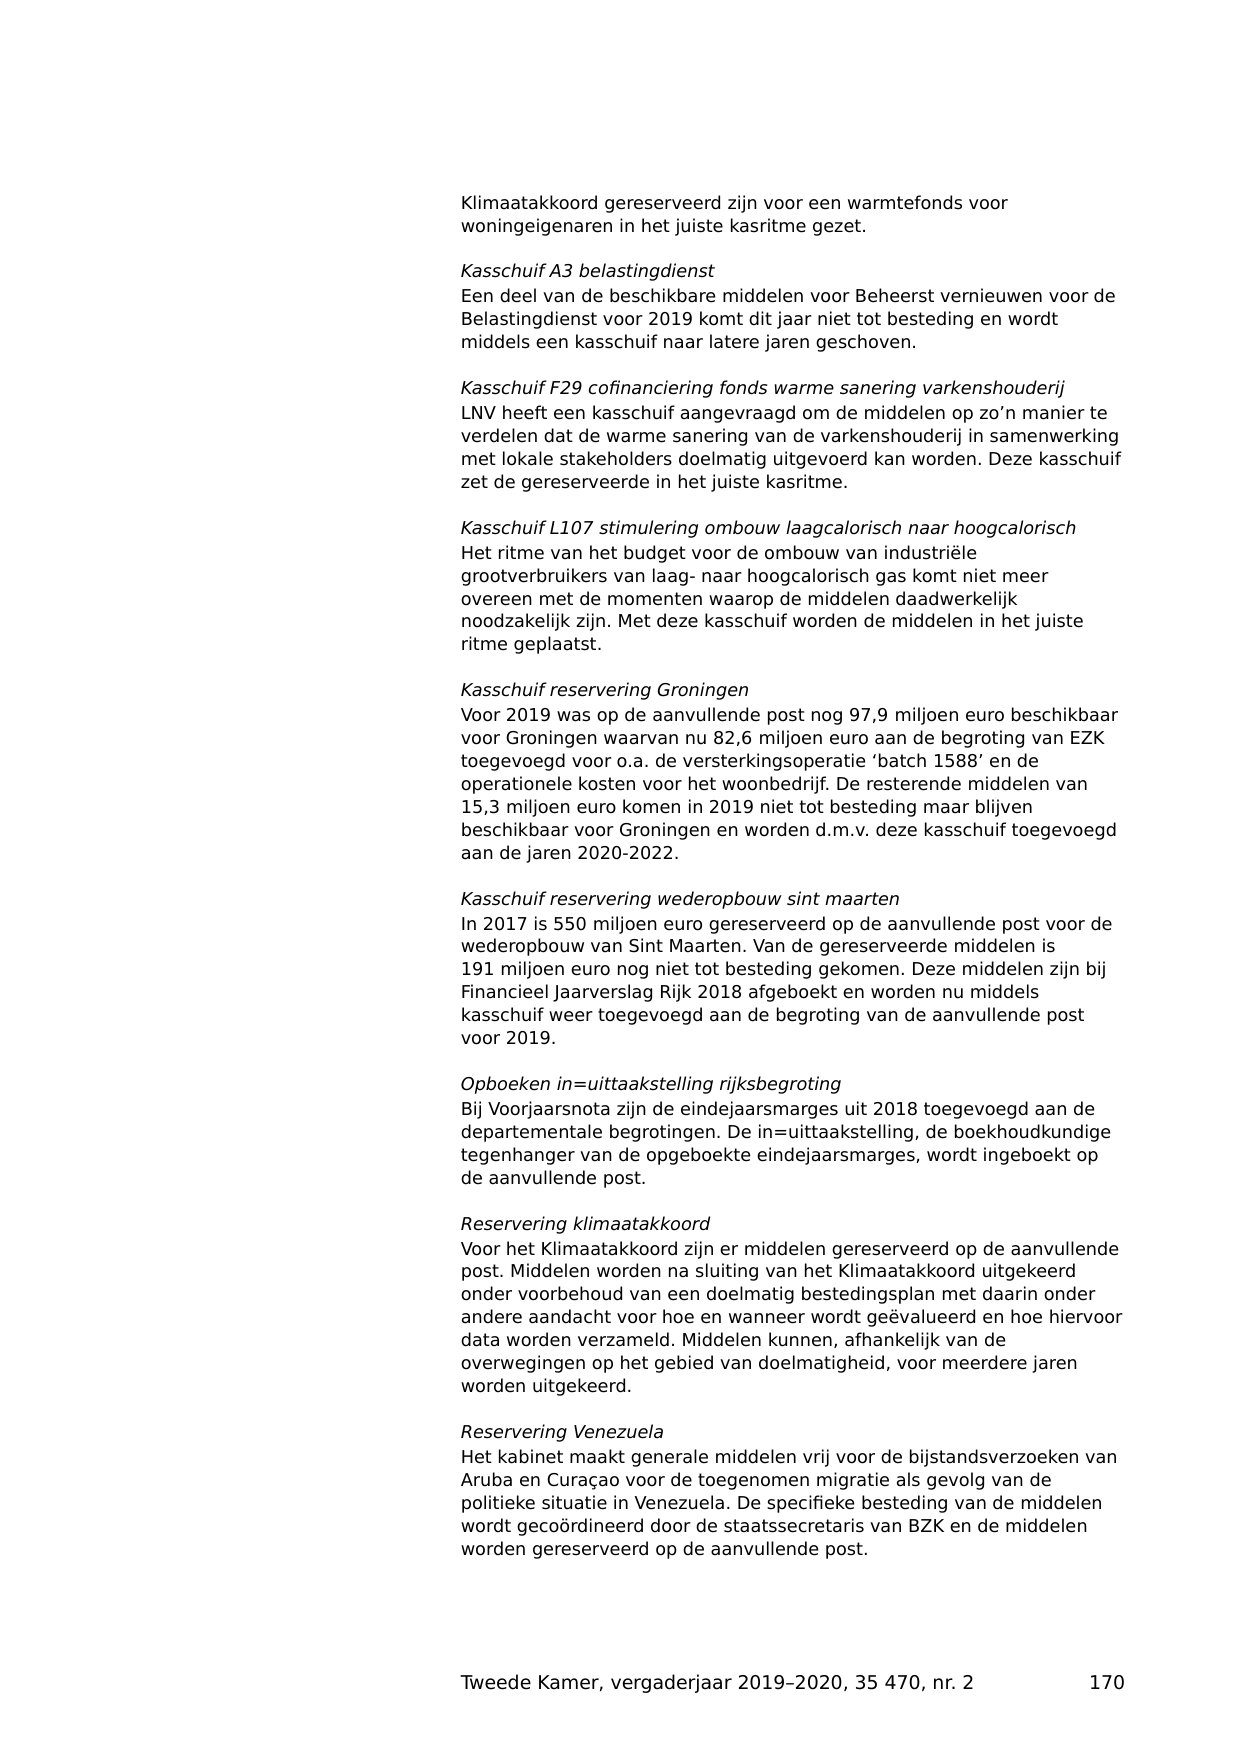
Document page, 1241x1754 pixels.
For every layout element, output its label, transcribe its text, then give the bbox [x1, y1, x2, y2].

text Voor 2019 was op de aanvullende post nog 97,9 miljoen euro beschikbaar voor Groningen waarvan nu 82,6 miljoen euro aan de begroting van EZK toegevoegd voor o.a. de versterkingsoperatie ‘batch 1588’ en de operationele kosten voor het woonbedrijf. De resterende middelen van 15,3 miljoen euro komen in 2019 niet tot besteding maar blijven beschikbaar voor Groningen en worden d.m.v. deze kasschuif toegevoegd aan de jaren 2020-2022. [461, 703, 1125, 864]
text Opboeken in=uittaakstelling rijksbegroting [461, 1072, 1125, 1095]
text LNV heeft een kasschuif aangevraagd om de middelen op zo’n manier te verdelen dat de warme sanering van de varkenshouderij in samenwerking met lokale stakeholders doelmatig uitgevoerd kan worden. Deze kasschuif zet de gereserveerde in het juiste kasritme. [461, 401, 1125, 493]
text Reservering klimaatakkoord [461, 1212, 1125, 1234]
text Kasschuif reservering wederopbouw sint maarten [461, 887, 1125, 909]
text Het kabinet maakt generale middelen vrij voor de bijstandsverzoeken van Aruba en Curaçao voor de toegenomen migratie als gevolg van de politieke situatie in Venezuela. De specifieke besteding van de middelen wordt gecoördineerd door de staatssecretaris van BZK en de middelen worden gereserveerd op de aanvullende post. [461, 1445, 1125, 1559]
text Reservering Venezuela [461, 1420, 1125, 1443]
text Het ritme van het budget voor de ombouw van industriële grootverbruikers van laag- naar hoogcalorisch gas komt niet meer overeen met de momenten waarop de middelen daadwerkelijk noodzakelijk zijn. Met deze kasschuif worden de middelen in het juiste ritme geplaatst. [461, 541, 1125, 655]
text In 2017 is 550 miljoen euro gereserveerd op de aanvullende post voor de wederopbouw van Sint Maarten. Van de gereserveerde middelen is 191 miljoen euro nog niet tot besteding gekomen. Deze middelen zijn bij Financieel Jaarverslag Rijk 2018 afgeboekt en worden nu middels kasschuif weer toegevoegd aan de begroting van de aanvullende post voor 2019. [461, 912, 1125, 1049]
text Klimaatakkoord gereserveerd zijn voor een warmtefonds voor woningeigenaren in het juiste kasritme gezet. [461, 191, 1125, 237]
text Kasschuif L107 stimulering ombouw laagcalorisch naar hoogcalorisch [461, 516, 1125, 539]
text Kasschuif A3 belastingdienst [461, 259, 1125, 282]
text Voor het Klimaatakkoord zijn er middelen gereserveerd op de aanvullende post. Middelen worden na sluiting van het Klimaatakkoord uitgekeerd onder voorbehoud van een doelmatig bestedingsplan met daarin onder andere aandacht voor hoe en wanneer wordt geëvalueerd en hoe hiervoor data worden verzameld. Middelen kunnen, afhankelijk van de overwegingen op het gebied van doelmatigheid, voor meerdere jaren worden uitgekeerd. [461, 1237, 1125, 1397]
text Kasschuif reservering Groningen [461, 678, 1125, 701]
text Kasschuif F29 cofinanciering fonds warme sanering varkenshouderij [461, 376, 1125, 399]
text Een deel van de beschikbare middelen voor Beheerst vernieuwen voor de Belastingdienst voor 2019 komt dit jaar niet tot besteding en wordt middels een kasschuif naar latere jaren geschoven. [461, 284, 1125, 353]
text Bij Voorjaarsnota zijn de eindejaarsmarges uit 2018 toegevoegd aan de departementale begrotingen. De in=uittaakstelling, de boekhoudkundige tegenhanger van de opgeboekte eindejaarsmarges, wordt ingeboekt op de aanvullende post. [461, 1097, 1125, 1189]
